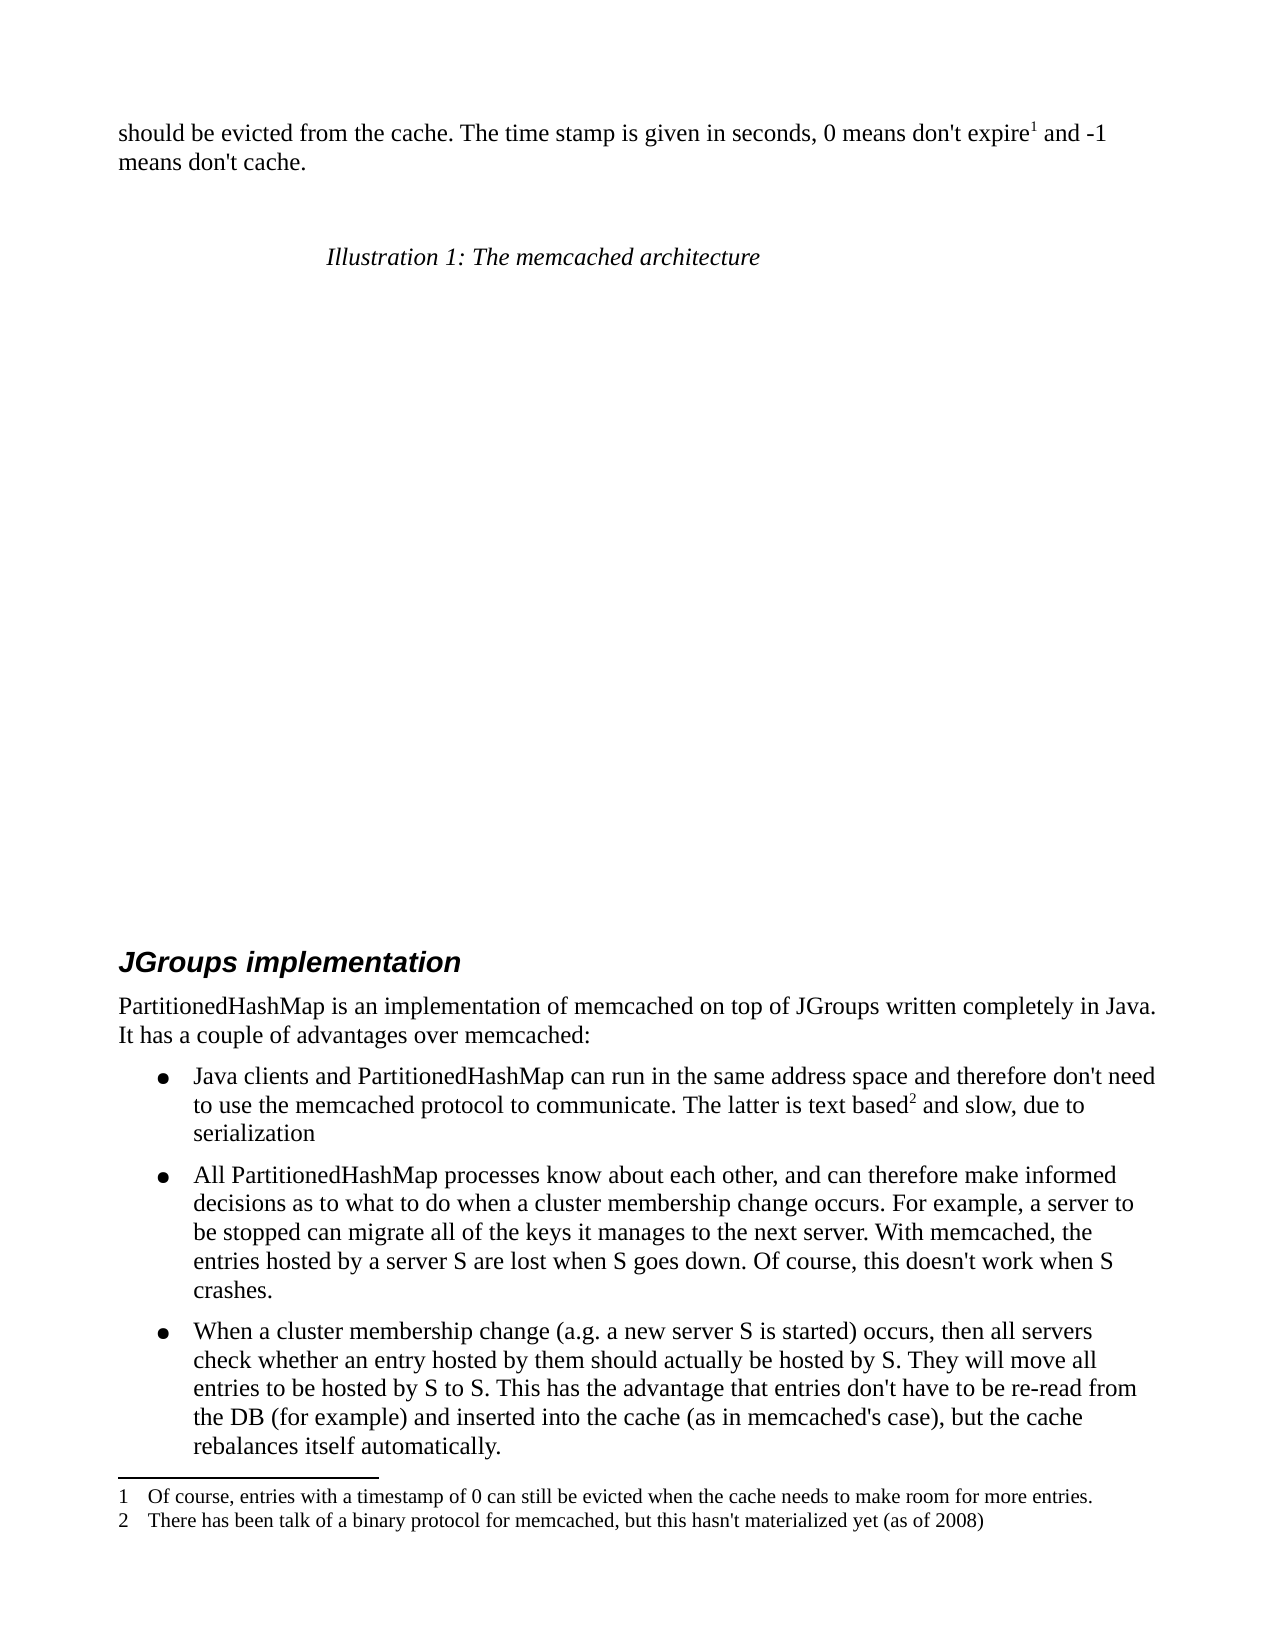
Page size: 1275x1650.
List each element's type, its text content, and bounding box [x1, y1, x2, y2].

text PartitionedHashMap is an implementation of memcached on top of JGroups written completely in Java. It has a couple of advantages over memcached: [118, 991, 1157, 1048]
list Java clients and PartitionedHashMap can run in the same address space and therefore don't need to use the memcached protocol to communicate. The latter is text based and slow, due to serialization [156, 1061, 1157, 1147]
list There has been talk of a binary protocol for memcached, but this hasn't materialized yet (as of 2008) [118, 1508, 1157, 1532]
text Illustration 1: The memcached architecture [326, 242, 949, 271]
text should be evicted from the cache. The time stamp is given in seconds, 0 means don't expire and -1 means don't cache. [118, 118, 1157, 176]
list When a cluster membership change (a.g. a new server S is started) occurs, then all servers check whether an entry hosted by them should actually be hosted by S. They will move all entries to be hosted by S to S. This has the advantage that entries don't have to be re-read from the DB (for example) and inserted into the cache (as in memcached's case), but the cache rebalances itself automatically. [156, 1316, 1157, 1460]
list All PartitionedHashMap processes know about each other, and can therefore make informed decisions as to what to do when a cluster membership change occurs. For example, a server to be stopped can migrate all of the keys it manages to the next server. With memcached, the entries hosted by a server S are lost when S goes down. Of course, this doesn't work when S crashes. [156, 1160, 1157, 1303]
subtitle JGroups implementation [118, 945, 1157, 978]
text Of course, entries with a timestamp of 0 can still be evicted when the cache needs to make room for more entries. [118, 1484, 1157, 1508]
